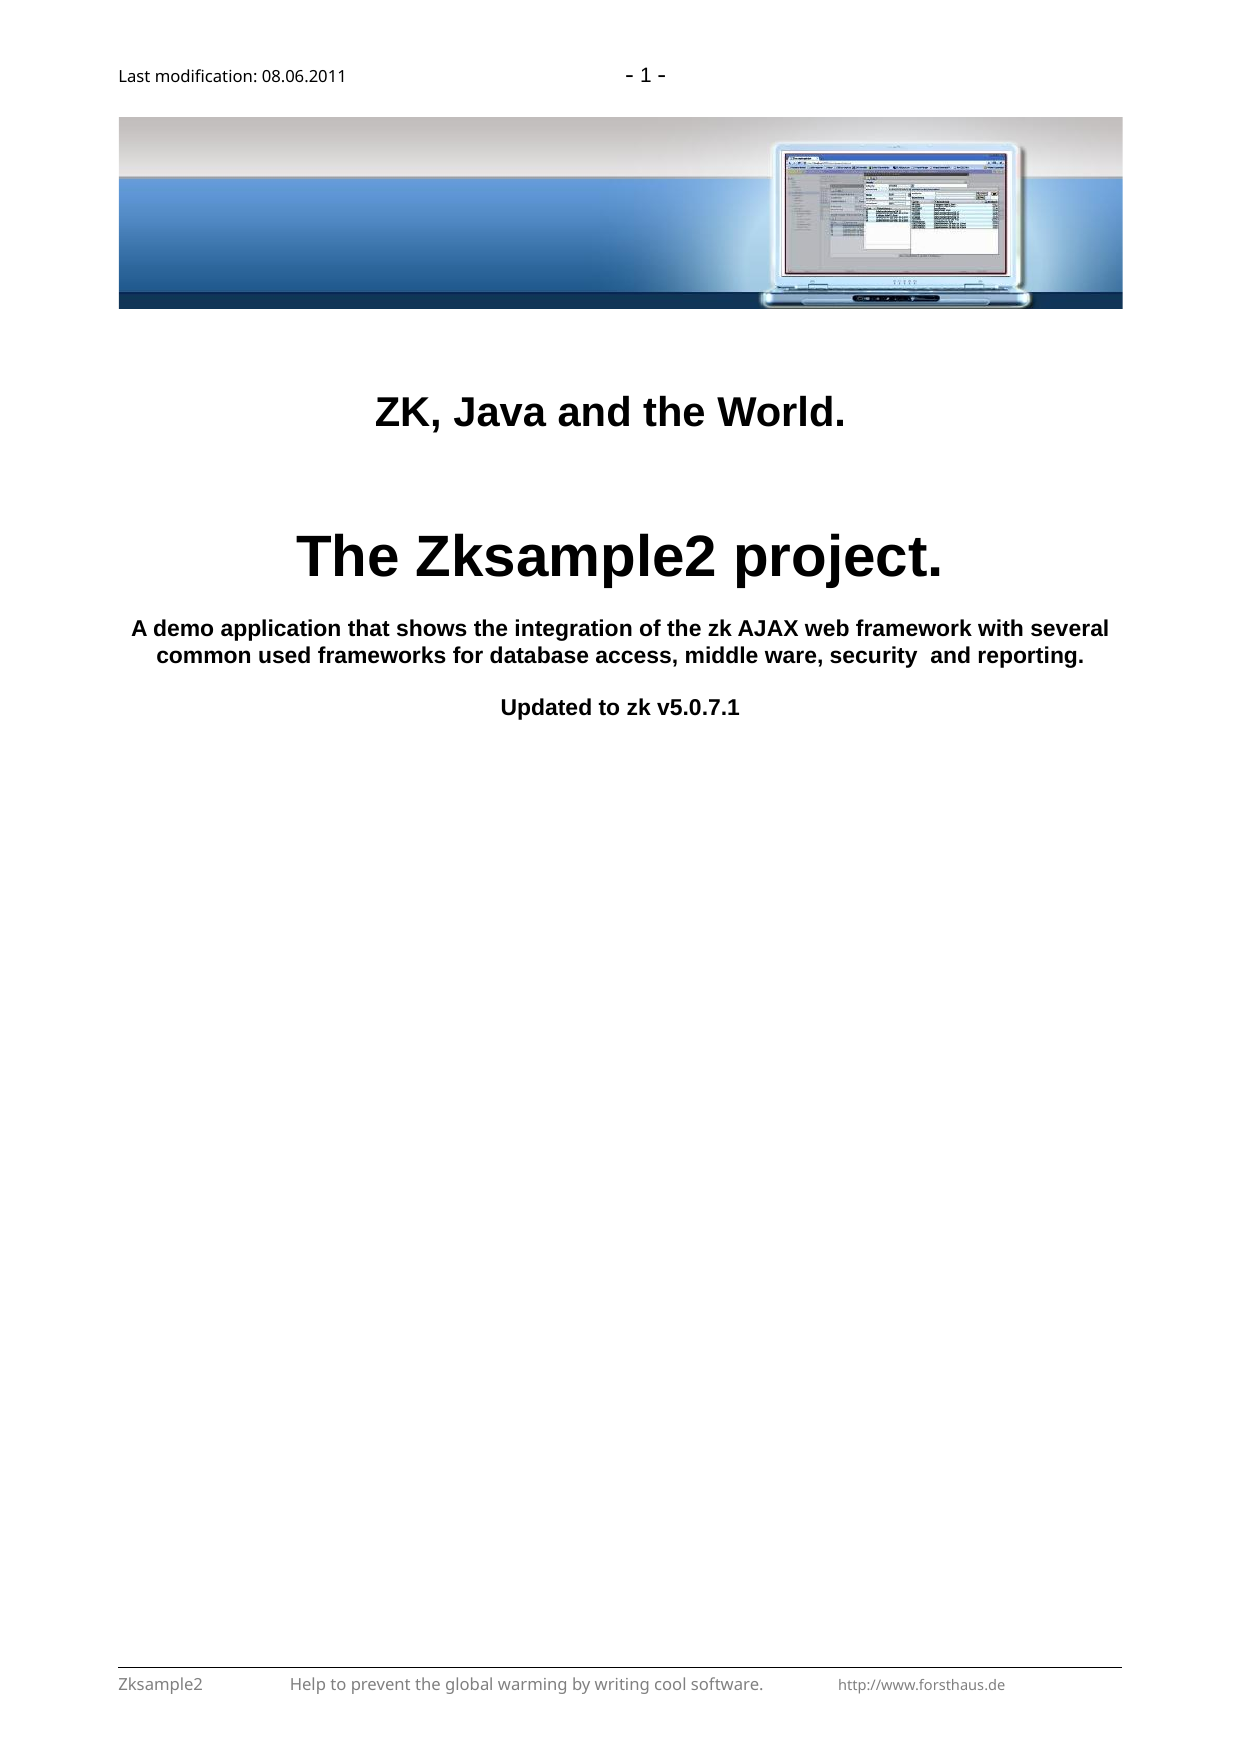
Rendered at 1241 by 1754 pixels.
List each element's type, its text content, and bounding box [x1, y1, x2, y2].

text ZK, Java and the World. [118, 388, 1122, 436]
picture [118, 117, 1123, 309]
text Updated to zk v5.0.7.1 [118, 694, 1122, 721]
text The Zksample2 project. [118, 522, 1122, 589]
text A demo application that shows the integration of the zk AJAX web framework with several common used frameworks for database access, middle ware, security and reporting. [118, 615, 1122, 668]
